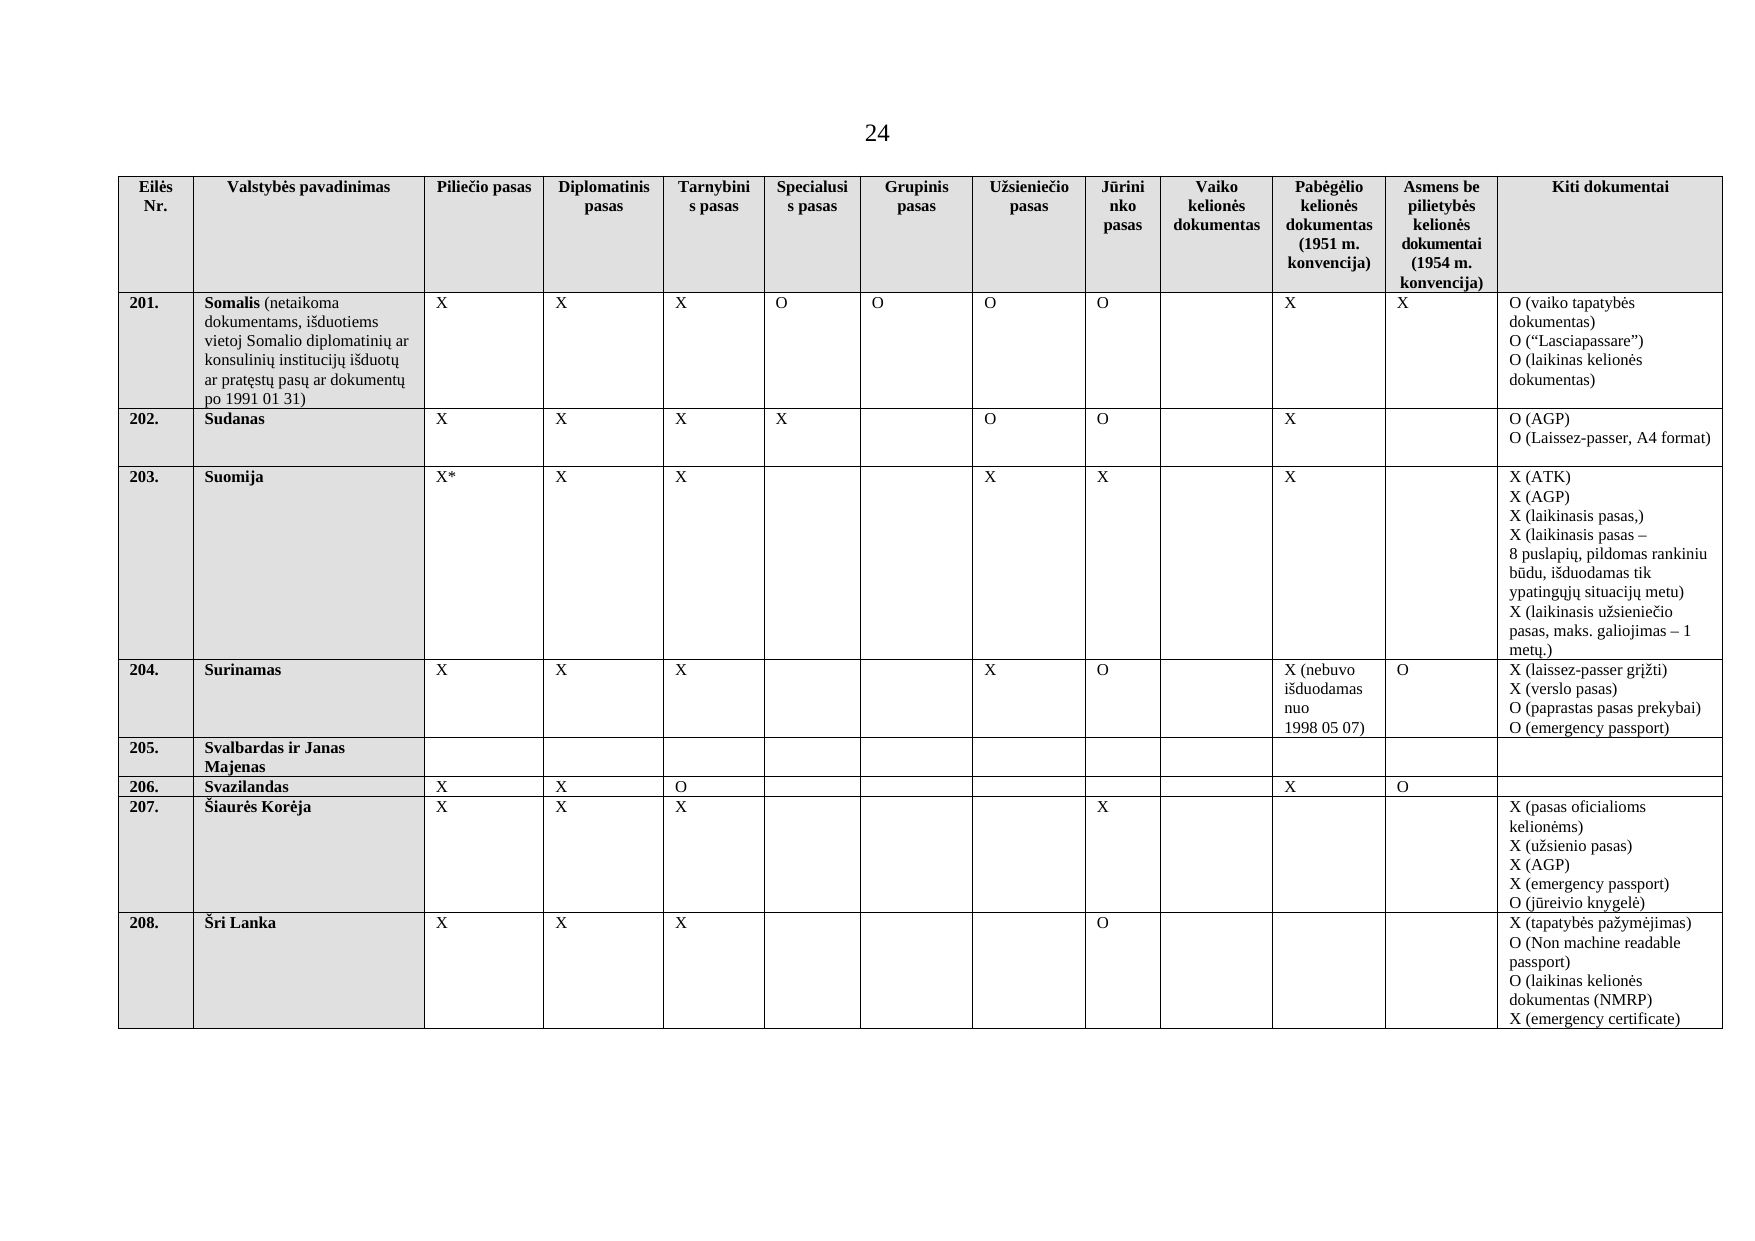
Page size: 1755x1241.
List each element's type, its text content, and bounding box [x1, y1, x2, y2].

table_cell X [664, 660, 764, 737]
table_cell X [425, 797, 543, 912]
table_cell X [544, 467, 663, 659]
table_cell Šiaurės Korėja [194, 797, 424, 912]
table_cell X [1273, 467, 1385, 659]
table_cell [664, 738, 764, 776]
table_header Specialusis pasas [765, 177, 860, 292]
table_cell O [765, 293, 860, 408]
table_cell X [1273, 293, 1385, 408]
table_cell Suomija [194, 467, 424, 659]
table_cell [1161, 409, 1272, 466]
table_cell [765, 660, 860, 737]
table_cell Somalis (netaikoma dokumentams, išduotiems vietoj Somalio diplomatinių ar konsulinių institucijų išduotų ar pratęstų pasų ar dokumentų po 1991 01 31) [194, 293, 424, 408]
table_cell X [664, 913, 764, 1028]
table_cell X [544, 409, 663, 466]
table_header Piliečio pasas [425, 177, 543, 292]
table_cell [765, 797, 860, 912]
table_cell [765, 777, 860, 796]
table_cell O [664, 777, 764, 796]
table_cell [861, 409, 972, 466]
table_header Tarnybinis pasas [664, 177, 764, 292]
table_cell X [544, 293, 663, 408]
table_cell [861, 797, 972, 912]
table_header Kiti dokumentai [1498, 177, 1722, 292]
table_cell X [544, 777, 663, 796]
table_cell Sudanas [194, 409, 424, 466]
table_cell X [1273, 777, 1385, 796]
table_cell O [1386, 777, 1497, 796]
table_cell [1498, 777, 1722, 796]
table_cell O (vaiko tapatybės dokumentas) O (“Lasciapassare”) O (laikinas kelionės dokumentas) [1498, 293, 1722, 408]
table_cell [1386, 913, 1497, 1028]
table_cell X [544, 797, 663, 912]
table_cell X (pasas oficialioms kelionėms) X (užsienio pasas) X (AGP) X (emergency passport) O (jūreivio knygelė) [1498, 797, 1722, 912]
table_header Vaiko kelionės dokumentas [1161, 177, 1272, 292]
table_cell X [425, 293, 543, 408]
table_cell [861, 913, 972, 1028]
table_cell X [664, 467, 764, 659]
table_cell 207. [119, 797, 193, 912]
table_cell [425, 738, 543, 776]
table_cell X [425, 913, 543, 1028]
table_cell X [425, 409, 543, 466]
table_cell X [1386, 293, 1497, 408]
table_cell 208. [119, 913, 193, 1028]
table_cell X [765, 409, 860, 466]
table_cell X [664, 797, 764, 912]
table_cell [1161, 660, 1272, 737]
table_cell Surinamas [194, 660, 424, 737]
table_cell X (tapatybės pažymėjimas) O (Non machine readable passport) O (laikinas kelionės dokumentas (NMRP) X (emergency certificate) [1498, 913, 1722, 1028]
table_cell O [861, 293, 972, 408]
table_cell 203. [119, 467, 193, 659]
table_cell O [1086, 660, 1160, 737]
table_cell X [544, 913, 663, 1028]
table_cell X* [425, 467, 543, 659]
table_cell [1161, 797, 1272, 912]
table_cell Svazilandas [194, 777, 424, 796]
table_cell [973, 797, 1085, 912]
table_cell X [425, 777, 543, 796]
table_cell [861, 738, 972, 776]
table_cell O [1086, 409, 1160, 466]
table_cell O (AGP) O (Laissez-passer, A4 format) [1498, 409, 1722, 466]
table_cell [1498, 738, 1722, 776]
table_cell [1086, 738, 1160, 776]
table_cell X (nebuvo išduodamas nuo 1998 05 07) [1273, 660, 1385, 737]
table_cell X [425, 660, 543, 737]
table_cell X (laissez-passer grįžti) X (verslo pasas) O (paprastas pasas prekybai) O (emergency passport) [1498, 660, 1722, 737]
table_cell [1386, 738, 1497, 776]
table_cell X [973, 660, 1085, 737]
table_cell [765, 738, 860, 776]
table_cell [973, 738, 1085, 776]
table_cell [1161, 467, 1272, 659]
table_cell X [1086, 797, 1160, 912]
table_cell O [1086, 913, 1160, 1028]
table_cell X [664, 293, 764, 408]
table_cell O [1086, 293, 1160, 408]
table_cell [1161, 738, 1272, 776]
table_cell [861, 660, 972, 737]
table_cell X (ATK) X (AGP) X (laikinasis pasas,) X (laikinasis pasas – 8 puslapių, pildomas rankiniu būdu, išduodamas tik ypatingųjų situacijų metu) X (laikinasis užsieniečio pasas, maks. galiojimas – 1 metų.) [1498, 467, 1722, 659]
table_cell 201. [119, 293, 193, 408]
table_cell [973, 777, 1085, 796]
table_header Asmens be pilietybės kelionės dokumentai (1954 m. konvencija) [1386, 177, 1497, 292]
table_cell 204. [119, 660, 193, 737]
table_cell X [664, 409, 764, 466]
table_cell [1386, 467, 1497, 659]
table_header Pabėgėlio kelionės dokumentas (1951 m. konvencija) [1273, 177, 1385, 292]
table_cell Šri Lanka [194, 913, 424, 1028]
table_cell [1161, 913, 1272, 1028]
table_cell 202. [119, 409, 193, 466]
table_cell [973, 913, 1085, 1028]
table_cell [861, 467, 972, 659]
table_cell [1086, 777, 1160, 796]
table_cell [765, 913, 860, 1028]
table_cell [861, 777, 972, 796]
table_cell [1386, 409, 1497, 466]
table_cell X [544, 660, 663, 737]
table_cell O [973, 409, 1085, 466]
table_cell 205. [119, 738, 193, 776]
table_cell [544, 738, 663, 776]
table_cell X [1086, 467, 1160, 659]
table_header Diplomatinis pasas [544, 177, 663, 292]
table_header Jūrininko pasas [1086, 177, 1160, 292]
table_header Užsieniečio pasas [973, 177, 1085, 292]
table_cell [765, 467, 860, 659]
table_cell [1161, 777, 1272, 796]
table_cell X [1273, 409, 1385, 466]
table_header Eilės Nr. [119, 177, 193, 292]
table_cell Svalbardas ir Janas Majenas [194, 738, 424, 776]
table_cell [1273, 738, 1385, 776]
table_cell O [973, 293, 1085, 408]
table_header Grupinis pasas [861, 177, 972, 292]
table_cell [1273, 913, 1385, 1028]
table_cell 206. [119, 777, 193, 796]
table_cell X [973, 467, 1085, 659]
table_cell [1161, 293, 1272, 408]
table_header Valstybės pavadinimas [194, 177, 424, 292]
table_cell O [1386, 660, 1497, 737]
table_cell [1273, 797, 1385, 912]
table_cell [1386, 797, 1497, 912]
